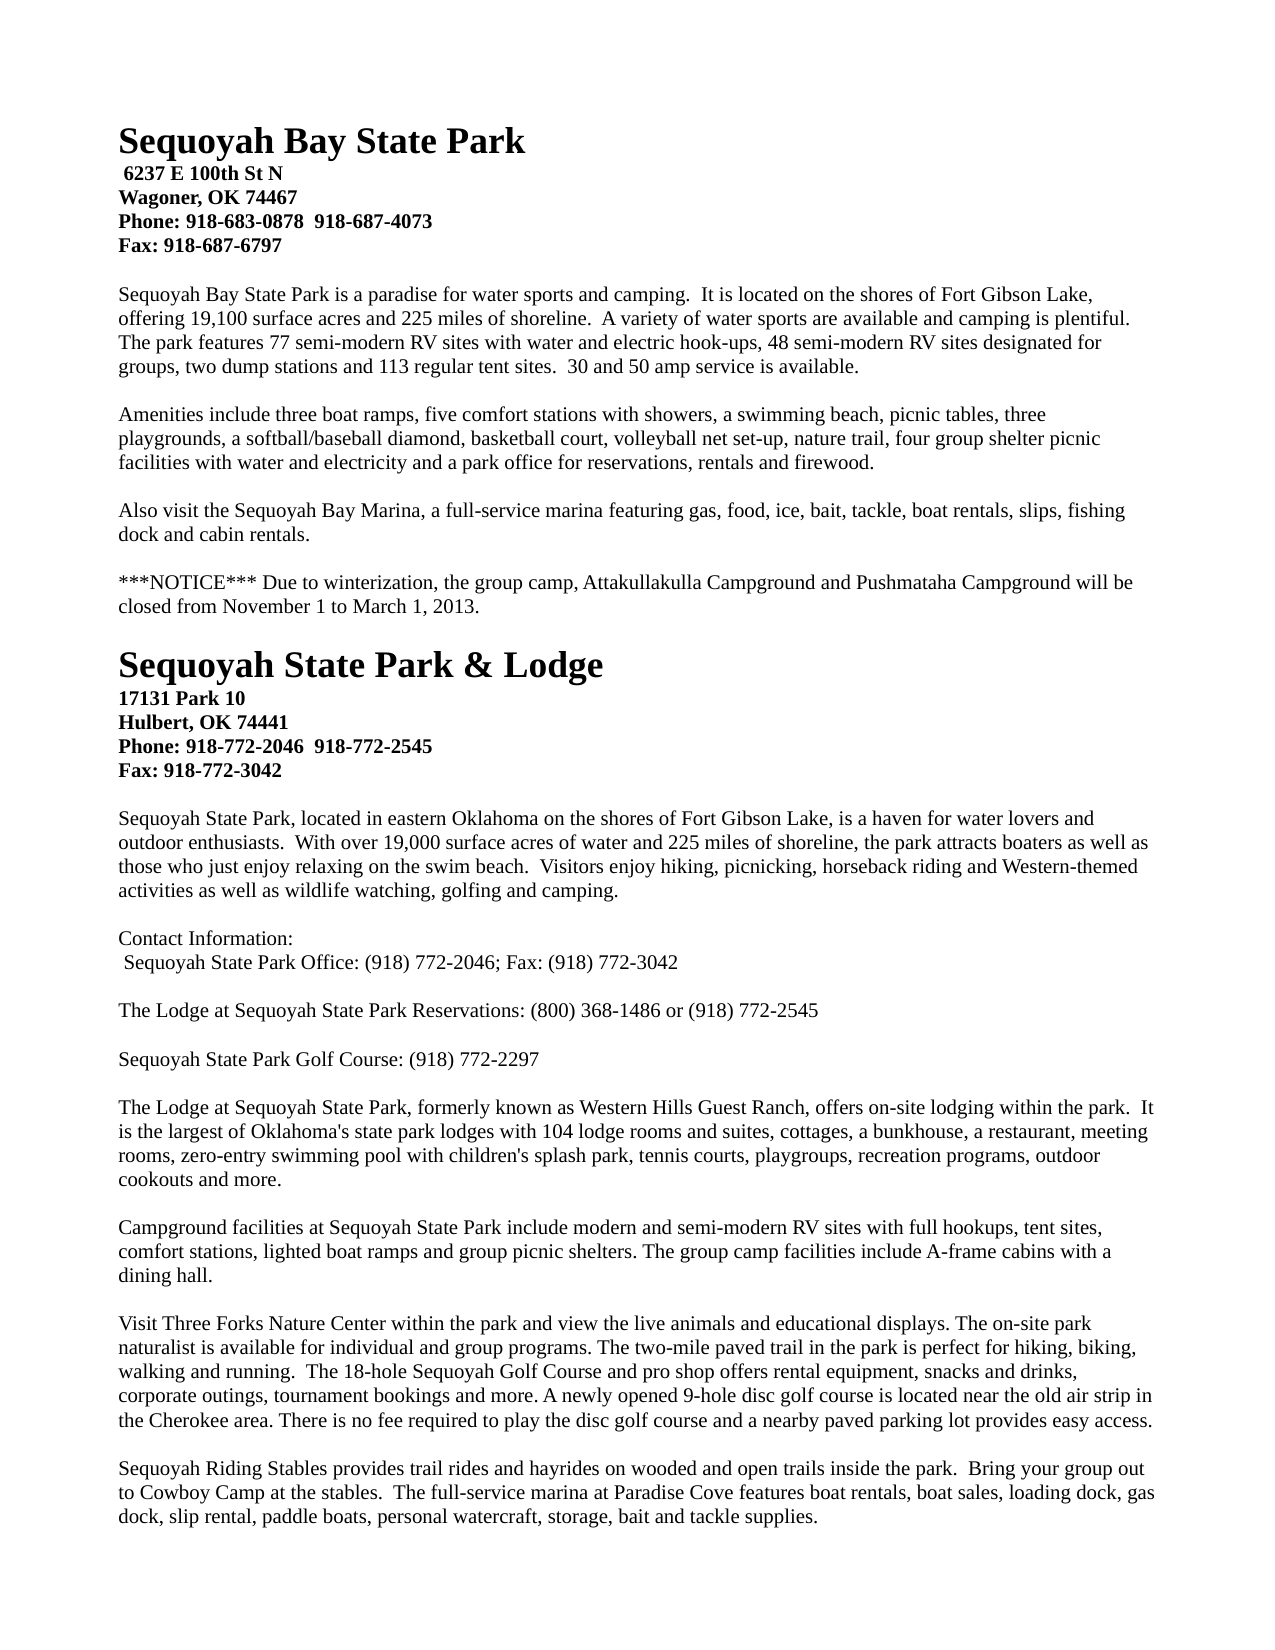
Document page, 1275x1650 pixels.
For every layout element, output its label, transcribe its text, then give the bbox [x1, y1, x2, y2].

text Campground facilities at Sequoyah State Park include modern and semi-modern RV sites with full hookups, tent sites, comfort stations, lighted boat ramps and group picnic shelters. The group camp facilities include A-frame cabins with a dining hall. [118, 1215, 1157, 1287]
text Phone: 918-772-2046 918-772-2545 [118, 734, 1157, 758]
text Sequoyah Bay State Park is a paradise for water sports and camping. It is located on the shores of Fort Gibson Lake, offering 19,100 surface acres and 225 miles of shoreline. A variety of water sports are available and camping is plentiful. The park features 77 semi-modern RV sites with water and electric hook-ups, 48 semi-modern RV sites designated for groups, two dump stations and 113 regular tent sites. 30 and 50 amp service is available. [118, 282, 1157, 378]
text Also visit the Sequoyah Bay Marina, a full-service marina featuring gas, food, ice, bait, tackle, boat rentals, slips, fishing dock and cabin rentals. [118, 498, 1157, 546]
text Hulbert, OK 74441 [118, 710, 1157, 734]
text Phone: 918-683-0878 918-687-4073 [118, 209, 1157, 233]
text 17131 Park 10 [118, 686, 1157, 710]
text Sequoyah Bay State Park [118, 118, 1157, 161]
text ***NOTICE*** Due to winterization, the group camp, Attakullakulla Campground and Pushmataha Campground will be closed from November 1 to March 1, 2013. [118, 570, 1157, 618]
text The Lodge at Sequoyah State Park Reservations: (800) 368-1486 or (918) 772-2545 [118, 998, 1157, 1022]
text The Lodge at Sequoyah State Park, formerly known as Western Hills Guest Ranch, offers on-site lodging within the park. It is the largest of Oklahoma's state park lodges with 104 lodge rooms and suites, cottages, a bunkhouse, a restaurant, meeting rooms, zero-entry swimming pool with children's splash park, tennis courts, playgroups, recreation programs, outdoor cookouts and more. [118, 1095, 1157, 1191]
text Sequoyah State Park & Lodge [118, 642, 1157, 686]
text Fax: 918-687-6797 [118, 233, 1157, 257]
text Sequoyah Riding Stables provides trail rides and hayrides on wooded and open trails inside the park. Bring your group out to Cowboy Camp at the stables. The full-service marina at Paradise Cove features boat rentals, boat sales, loading dock, gas dock, slip rental, paddle boats, personal watercraft, storage, bait and tackle supplies. [118, 1456, 1157, 1528]
text Sequoyah State Park Golf Course: (918) 772-2297 [118, 1047, 1157, 1071]
text Contact Information: [118, 926, 1157, 950]
text Sequoyah State Park Office: (918) 772-2046; Fax: (918) 772-3042 [118, 950, 1157, 974]
text 6237 E 100th St N [118, 161, 1157, 185]
text Wagoner, OK 74467 [118, 185, 1157, 209]
text Amenities include three boat ramps, five comfort stations with showers, a swimming beach, picnic tables, three playgrounds, a softball/baseball diamond, basketball court, volleyball net set-up, nature trail, four group shelter picnic facilities with water and electricity and a park office for reservations, rentals and firewood. [118, 402, 1157, 474]
text Fax: 918-772-3042 [118, 758, 1157, 782]
text Visit Three Forks Nature Center within the park and view the live animals and educational displays. The on-site park naturalist is available for individual and group programs. The two-mile paved trail in the park is perfect for hiking, biking, walking and running. The 18-hole Sequoyah Golf Course and pro shop offers rental equipment, snacks and drinks, corporate outings, tournament bookings and more. A newly opened 9-hole disc golf course is located near the old air strip in the Cherokee area. There is no fee required to play the disc golf course and a nearby paved parking lot provides easy access. [118, 1311, 1157, 1432]
text Sequoyah State Park, located in eastern Oklahoma on the shores of Fort Gibson Lake, is a haven for water lovers and outdoor enthusiasts. With over 19,000 surface acres of water and 225 miles of shoreline, the park attracts boaters as well as those who just enjoy relaxing on the swim beach. Visitors enjoy hiking, picnicking, horseback riding and Western-themed activities as well as wildlife watching, golfing and camping. [118, 806, 1157, 902]
